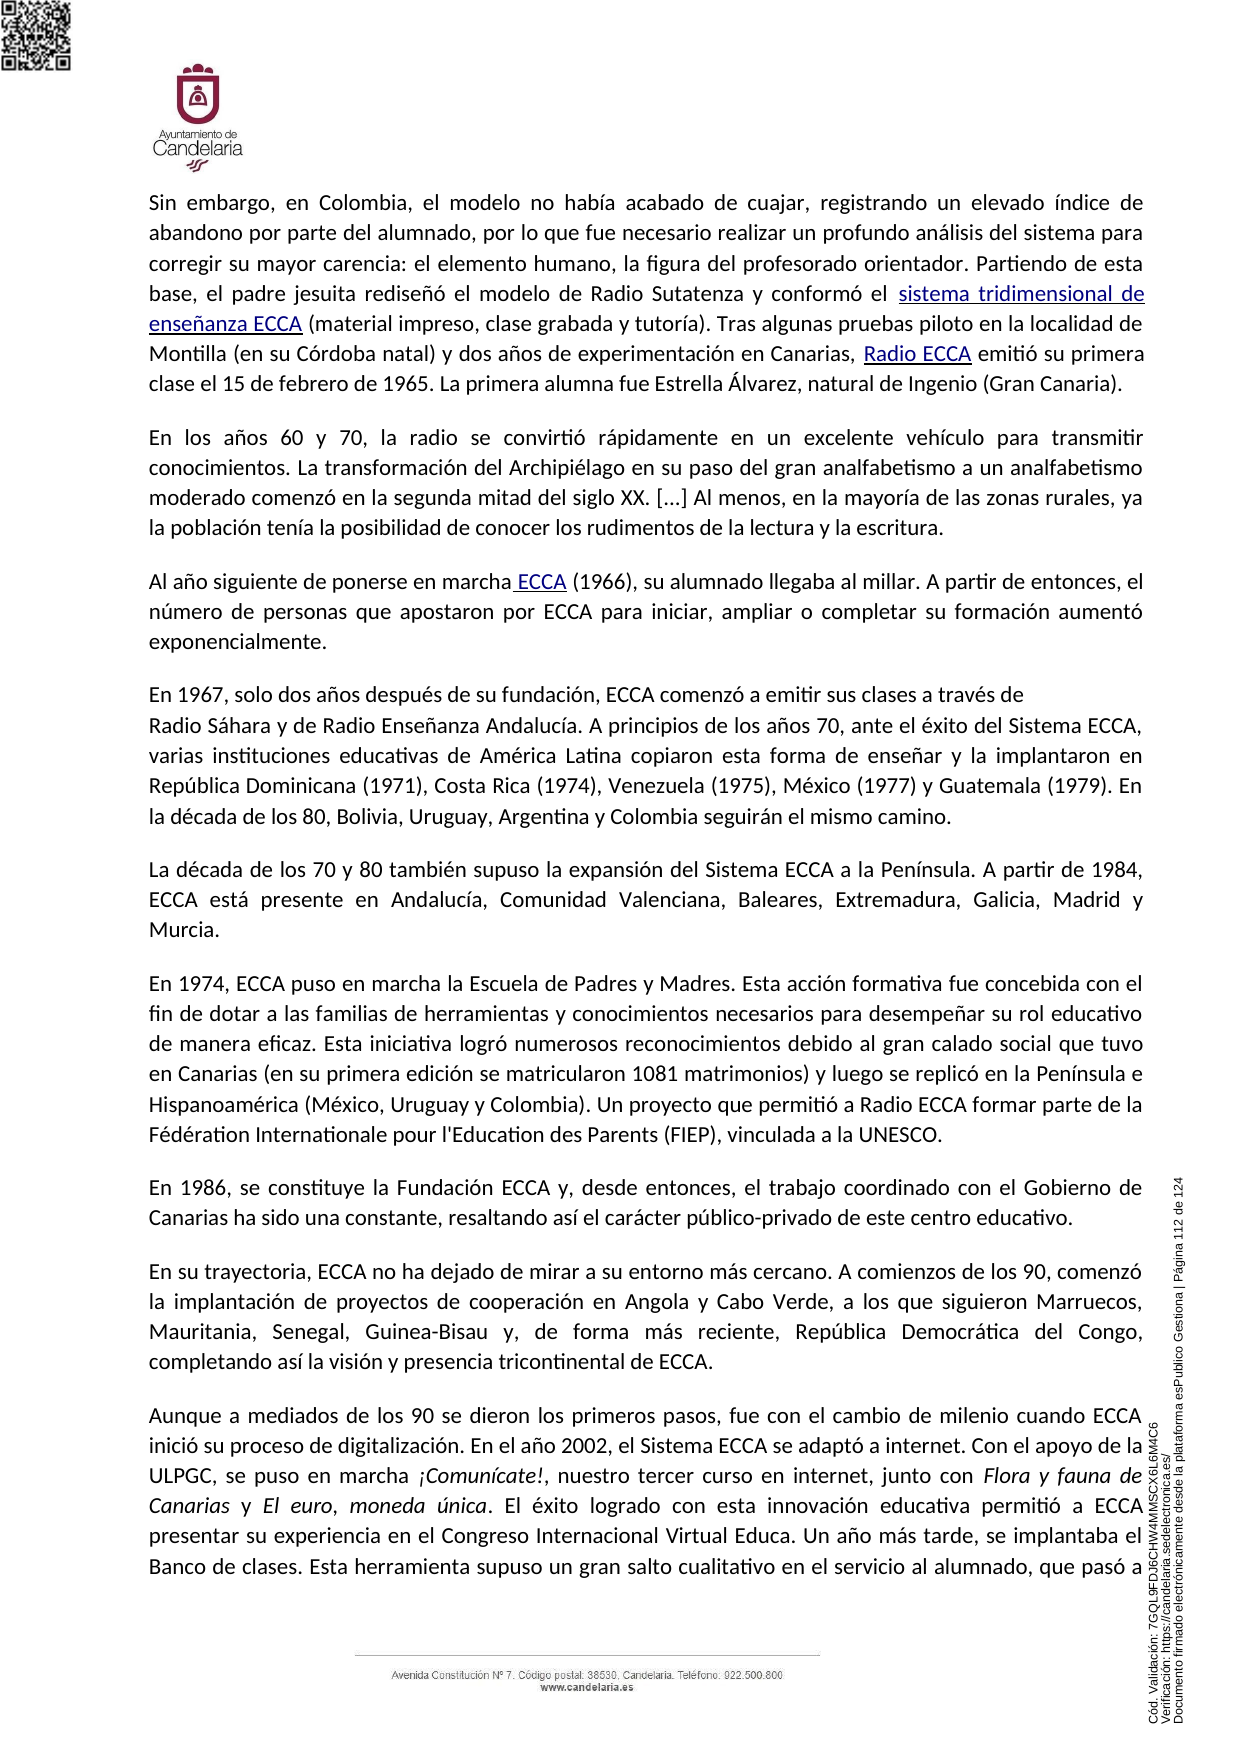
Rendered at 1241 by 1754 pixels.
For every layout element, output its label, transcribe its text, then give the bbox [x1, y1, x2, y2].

text En 1974, ECCA puso en marcha la Escuela de Padres y Madres. Esta acción formativa fue concebida con el fin de dotar a las familias de herramientas y conocimientos necesarios para desempeñar su rol educativo de manera eficaz. Esta iniciativa logró numerosos reconocimientos debido al gran calado social que tuvo en Canarias (en su primera edición se matricularon 1081 matrimonios) y luego se replicó en la Península e Hispanoamérica (México, Uruguay y Colombia). Un proyecto que permitió a Radio ECCA formar parte de la Fédération Internationale pour l'Education des Parents (FIEP), vinculada a la UNESCO. [149, 969, 1145, 1148]
text En los años 60 y 70, la radio se convirtió rápidamente en un excelente vehículo para transmitir conocimientos. La transformación del Archipiélago en su paso del gran analfabetismo a un analfabetismo moderado comenzó en la segunda mitad del siglo XX. [...] Al menos, en la mayoría de las zonas rurales, ya la población tenía la posibilidad de conocer los rudimentos de la lectura y la escritura. [149, 423, 1145, 542]
text Al año siguiente de ponerse en marcha ECCA (1966), su alumnado llegaba al millar. A partir de entonces, el número de personas que apostaron por ECCA para iniciar, ampliar o completar su formación aumentó exponencialmente. [149, 567, 1145, 655]
text En 1986, se constituye la Fundación ECCA y, desde entonces, el trabajo coordinado con el Gobierno de Canarias ha sido una constante, resaltando así el carácter público-privado de este centro educativo. [149, 1173, 1145, 1231]
text En su trayectoria, ECCA no ha dejado de mirar a su entorno más cercano. A comienzos de los 90, comenzó la implantación de proyectos de cooperación en Angola y Cabo Verde, a los que siguieron Marruecos, Mauritania, Senegal, Guinea-Bisau y, de forma más reciente, República Democrática del Congo, completando así la visión y presencia tricontinental de ECCA. [149, 1257, 1145, 1375]
text Radio Sáhara y de Radio Enseñanza Andalucía. A principios de los años 70, ante el éxito del Sistema ECCA, varias instituciones educativas de América Latina copiaron esta forma de enseñar y la implantaron en República Dominicana (1971), Costa Rica (1974), Venezuela (1975), México (1977) y Guatemala (1979). En la década de los 80, Bolivia, Uruguay, Argentina y Colombia seguirán el mismo camino. [149, 711, 1145, 830]
text En 1967, solo dos años después de su fundación, ECCA comenzó a emitir sus clases a través de [149, 681, 1145, 709]
text Aunque a mediados de los 90 se dieron los primeros pasos, fue con el cambio de milenio cuando ECCA inició su proceso de digitalización. En el año 2002, el Sistema ECCA se adaptó a internet. Con el apoyo de la ULPGC, se puso en marcha ¡Comunícate!, nuestro tercer curso en internet, junto con Flora y fauna de Canarias y El euro, moneda única. El éxito logrado con esta innovación educativa permitió a ECCA presentar su experiencia en el Congreso Internacional Virtual Educa. Un año más tarde, se implantaba el Banco de clases. Esta herramienta supuso un gran salto cualitativo en el servicio al alumnado, que pasó a [149, 1401, 1145, 1580]
text Sin embargo, en Colombia, el modelo no había acabado de cuajar, registrando un elevado índice de abandono por parte del alumnado, por lo que fue necesario realizar un profundo análisis del sistema para corregir su mayor carencia: el elemento humano, la figura del profesorado orientador. Partiendo de esta base, el padre jesuita rediseñó el modelo de Radio Sutatenza y conformó el sistema tridimensional de enseñanza ECCA (material impreso, clase grabada y tutoría). Tras algunas pruebas piloto en la localidad de Montilla (en su Córdoba natal) y dos años de experimentación en Canarias, Radio ECCA emitió su primera clase el 15 de febrero de 1965. La primera alumna fue Estrella Álvarez, natural de Ingenio (Gran Canaria). [149, 188, 1145, 398]
text La década de los 70 y 80 también supuso la expansión del Sistema ECCA a la Península. A partir de 1984, ECCA está presente en Andalucía, Comunidad Valenciana, Baleares, Extremadura, Galicia, Madrid y Murcia. [149, 855, 1145, 943]
